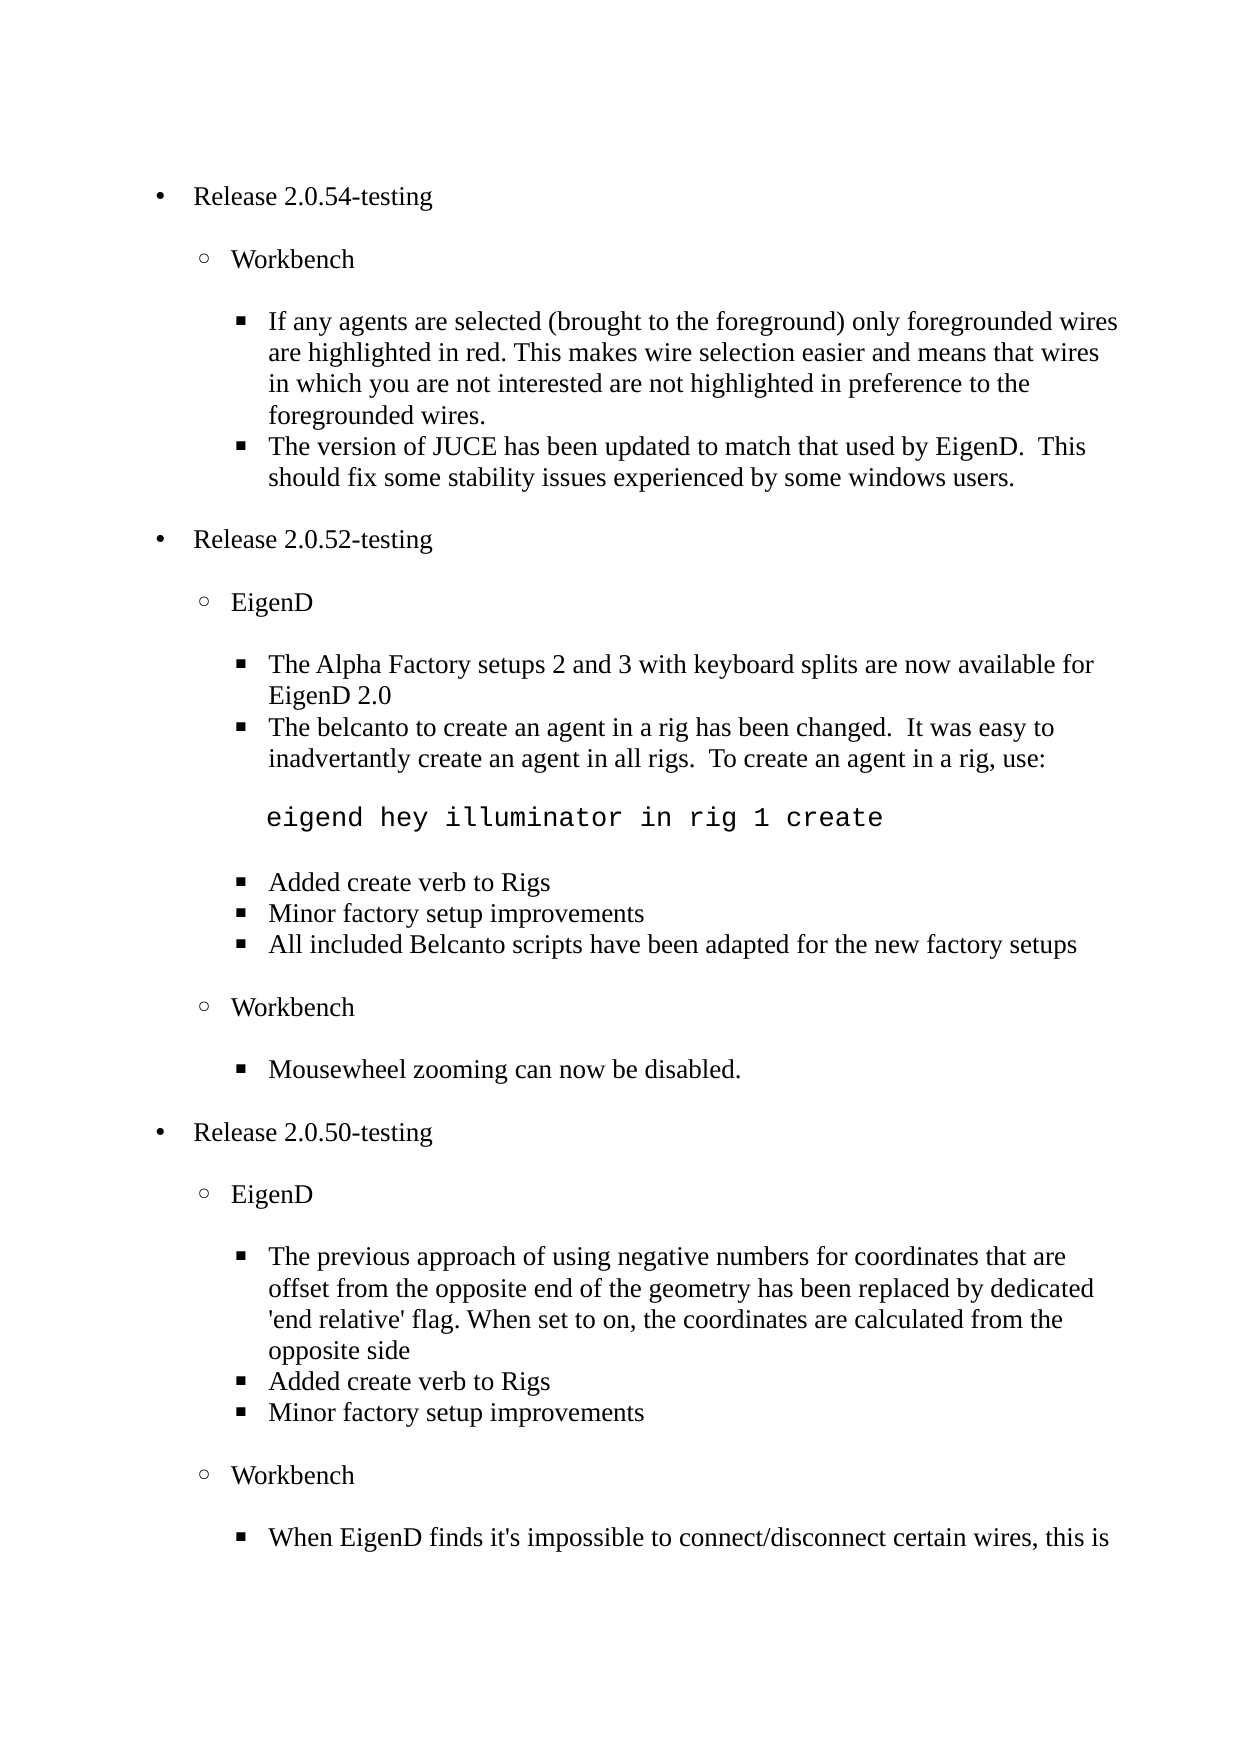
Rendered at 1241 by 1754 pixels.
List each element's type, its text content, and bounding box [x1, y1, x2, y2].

list Added create verb to Rigs [231, 1365, 1122, 1396]
list Minor factory setup improvements [231, 1396, 1122, 1428]
list EigenD [193, 1178, 1122, 1209]
list Workbench [193, 991, 1122, 1022]
list Release 2.0.50-testing [156, 1116, 1122, 1147]
list If any agents are selected (brought to the foreground) only foregrounded wires are highlighted in red. This makes wire selection easier and means that wires in which you are not interested are not highlighted in preference to the foregrounded wires. [231, 305, 1122, 430]
list The previous approach of using negative numbers for coordinates that are offset from the opposite end of the geometry has been replaced by dedicated 'end relative' flag. When set to on, the coordinates are calculated from the opposite side [231, 1241, 1122, 1365]
list Workbench [193, 243, 1122, 274]
list Release 2.0.52-testing [156, 523, 1122, 555]
list Mousewheel zooming can now be disabled. [231, 1053, 1122, 1084]
text eigend hey illuminator in rig 1 create [266, 804, 1122, 835]
list Release 2.0.54-testing [156, 180, 1122, 212]
list The belcanto to create an agent in a rig has been changed. It was easy to inadvertantly create an agent in all rigs. To create an agent in a rig, use: [231, 711, 1122, 773]
list All included Belcanto scripts have been adapted for the new factory setups [231, 928, 1122, 960]
list EigenD [193, 586, 1122, 617]
list Added create verb to Rigs [231, 866, 1122, 897]
list When EigenD finds it's impossible to connect/disconnect certain wires, this is [231, 1521, 1122, 1552]
list The Alpha Factory setups 2 and 3 with keyboard splits are now available for EigenD 2.0 [231, 648, 1122, 711]
list Workbench [193, 1459, 1122, 1490]
list Minor factory setup improvements [231, 897, 1122, 928]
list The version of JUCE has been updated to match that used by EigenD. This should fix some stability issues experienced by some windows users. [231, 430, 1122, 492]
